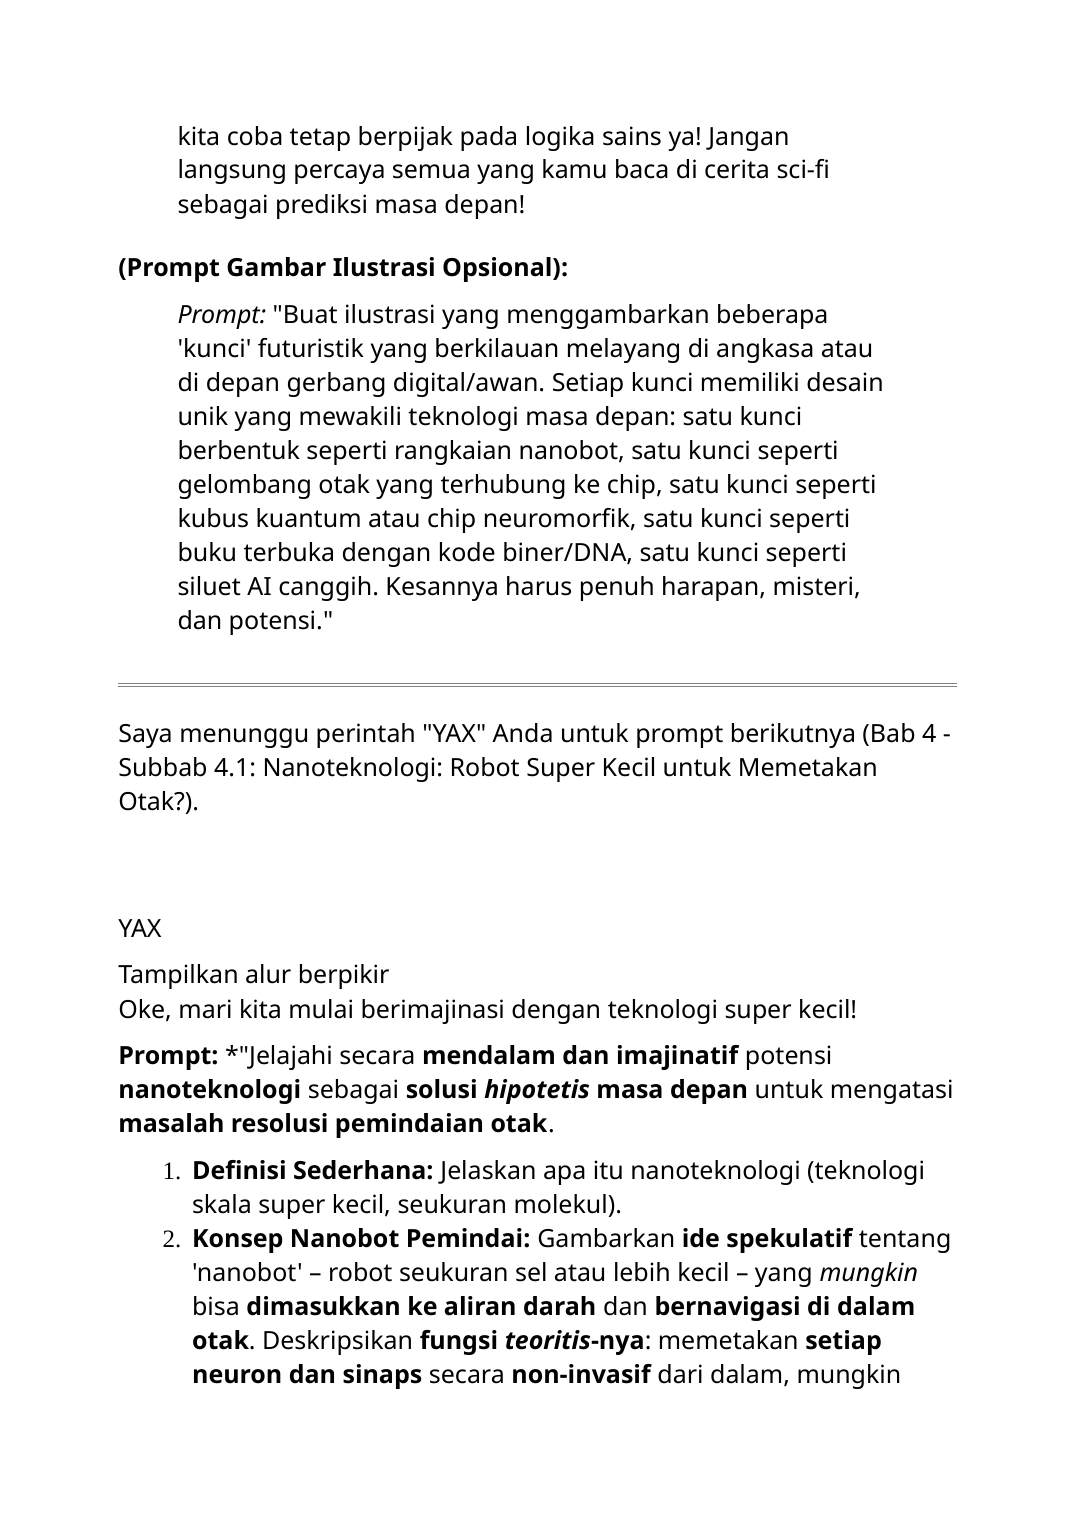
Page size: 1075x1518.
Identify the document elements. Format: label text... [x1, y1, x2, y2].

text kita coba tetap berpijak pada logika sains ya! Jangan langsung percaya semua yang kamu baca di cerita sci-fi sebagai prediksi masa depan! [177, 118, 898, 220]
text Prompt: *"Jelajahi secara mendalam dan imajinatif potensi nanoteknologi sebagai solusi hipotetis masa depan untuk mengatasi masalah resolusi pemindaian otak. [118, 1038, 957, 1140]
text Oke, mari kita mulai berimajinasi dengan teknologi super kecil! [118, 991, 957, 1025]
text YAX [118, 911, 957, 945]
text Prompt: "Buat ilustrasi yang menggambarkan beberapa 'kunci' futuristik yang berkilauan melayang di angkasa atau di depan gerbang digital/awan. Setiap kunci memiliki desain unik yang mewakili teknologi masa depan: satu kunci berbentuk seperti rangkaian nanobot, satu kunci seperti gelombang otak yang terhubung ke chip, satu kunci seperti kubus kuantum atau chip neuromorfik, satu kunci seperti buku terbuka dengan kode biner/DNA, satu kunci seperti siluet AI canggih. Kesannya harus penuh harapan, misteri, dan potensi." [177, 296, 898, 637]
text Saya menunggu perintah "YAX" Anda untuk prompt berikutnya (Bab 4 - Subbab 4.1: Nanoteknologi: Robot Super Kecil untuk Memetakan Otak?). [118, 715, 957, 817]
text (Prompt Gambar Ilustrasi Opsional): [118, 250, 957, 284]
text Tampilkan alur berpikir [118, 957, 957, 991]
list Konsep Nanobot Pemindai: Gambarkan ide spekulatif tentang 'nanobot' – robot seukuran sel atau lebih kecil – yang mungkin bisa dimasukkan ke aliran darah dan bernavigasi di dalam otak. Deskripsikan fungsi teoritis-nya: memetakan setiap neuron dan sinaps secara non-invasif dari dalam, mungkin [162, 1221, 957, 1391]
list Definisi Sederhana: Jelaskan apa itu nanoteknologi (teknologi skala super kecil, seukuran molekul). [162, 1152, 957, 1221]
